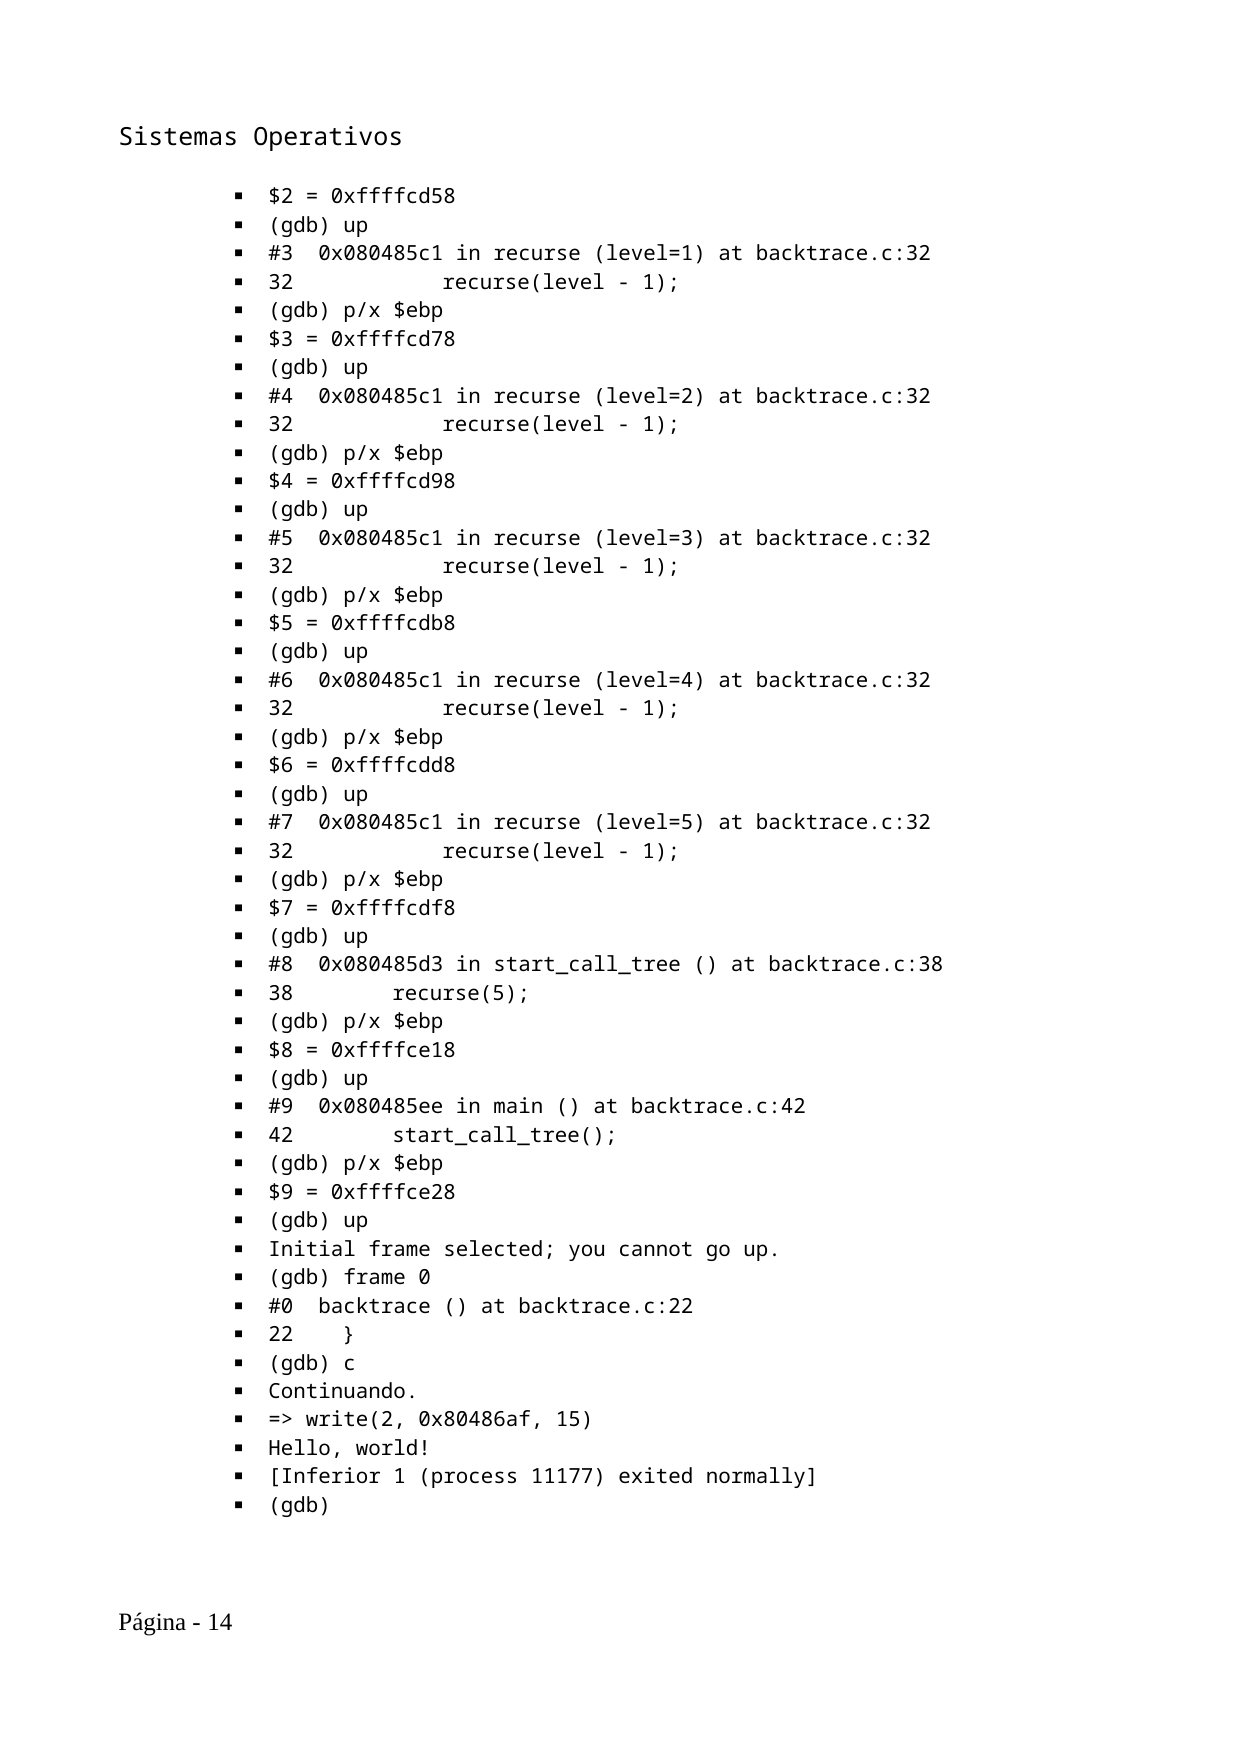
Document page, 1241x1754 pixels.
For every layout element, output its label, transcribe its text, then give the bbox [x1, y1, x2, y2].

list #9 0x080485ee in main () at backtrace.c:42 [231, 1092, 1122, 1120]
list (gdb) up [231, 494, 1122, 523]
list => write(2, 0x80486af, 15) [231, 1404, 1122, 1433]
list 32 recurse(level - 1); [231, 551, 1122, 580]
list (gdb) up [231, 1063, 1122, 1092]
list 42 start_call_tree(); [231, 1120, 1122, 1148]
list (gdb) c [231, 1348, 1122, 1376]
list $2 = 0xffffcd58 [231, 182, 1122, 210]
list #5 0x080485c1 in recurse (level=3) at backtrace.c:32 [231, 523, 1122, 551]
list (gdb) p/x $ebp [231, 722, 1122, 750]
list #7 0x080485c1 in recurse (level=5) at backtrace.c:32 [231, 807, 1122, 836]
list $4 = 0xffffcd98 [231, 466, 1122, 494]
list Hello, world! [231, 1433, 1122, 1461]
list Continuando. [231, 1376, 1122, 1404]
list 32 recurse(level - 1); [231, 267, 1122, 295]
list 32 recurse(level - 1); [231, 836, 1122, 864]
list (gdb) up [231, 210, 1122, 238]
list (gdb) up [231, 779, 1122, 807]
list Initial frame selected; you cannot go up. [231, 1234, 1122, 1262]
list 32 recurse(level - 1); [231, 693, 1122, 722]
list $5 = 0xffffcdb8 [231, 608, 1122, 637]
list (gdb) up [231, 1205, 1122, 1234]
list (gdb) p/x $ebp [231, 580, 1122, 608]
list (gdb) p/x $ebp [231, 438, 1122, 466]
list 38 recurse(5); [231, 978, 1122, 1006]
list (gdb) up [231, 921, 1122, 949]
list #4 0x080485c1 in recurse (level=2) at backtrace.c:32 [231, 381, 1122, 409]
list (gdb) p/x $ebp [231, 295, 1122, 324]
list 22 } [231, 1319, 1122, 1348]
list #6 0x080485c1 in recurse (level=4) at backtrace.c:32 [231, 665, 1122, 693]
list $9 = 0xffffce28 [231, 1177, 1122, 1205]
list (gdb) up [231, 352, 1122, 381]
list (gdb) up [231, 637, 1122, 665]
list 32 recurse(level - 1); [231, 409, 1122, 438]
list (gdb) [231, 1490, 1122, 1518]
list #3 0x080485c1 in recurse (level=1) at backtrace.c:32 [231, 238, 1122, 267]
list #0 backtrace () at backtrace.c:22 [231, 1291, 1122, 1319]
list $8 = 0xffffce18 [231, 1035, 1122, 1063]
list (gdb) frame 0 [231, 1262, 1122, 1291]
list #8 0x080485d3 in start_call_tree () at backtrace.c:38 [231, 949, 1122, 978]
list [Inferior 1 (process 11177) exited normally] [231, 1461, 1122, 1490]
list (gdb) p/x $ebp [231, 1148, 1122, 1177]
list $6 = 0xffffcdd8 [231, 750, 1122, 779]
list (gdb) p/x $ebp [231, 1006, 1122, 1035]
list $7 = 0xffffcdf8 [231, 893, 1122, 921]
list (gdb) p/x $ebp [231, 864, 1122, 893]
list $3 = 0xffffcd78 [231, 324, 1122, 352]
